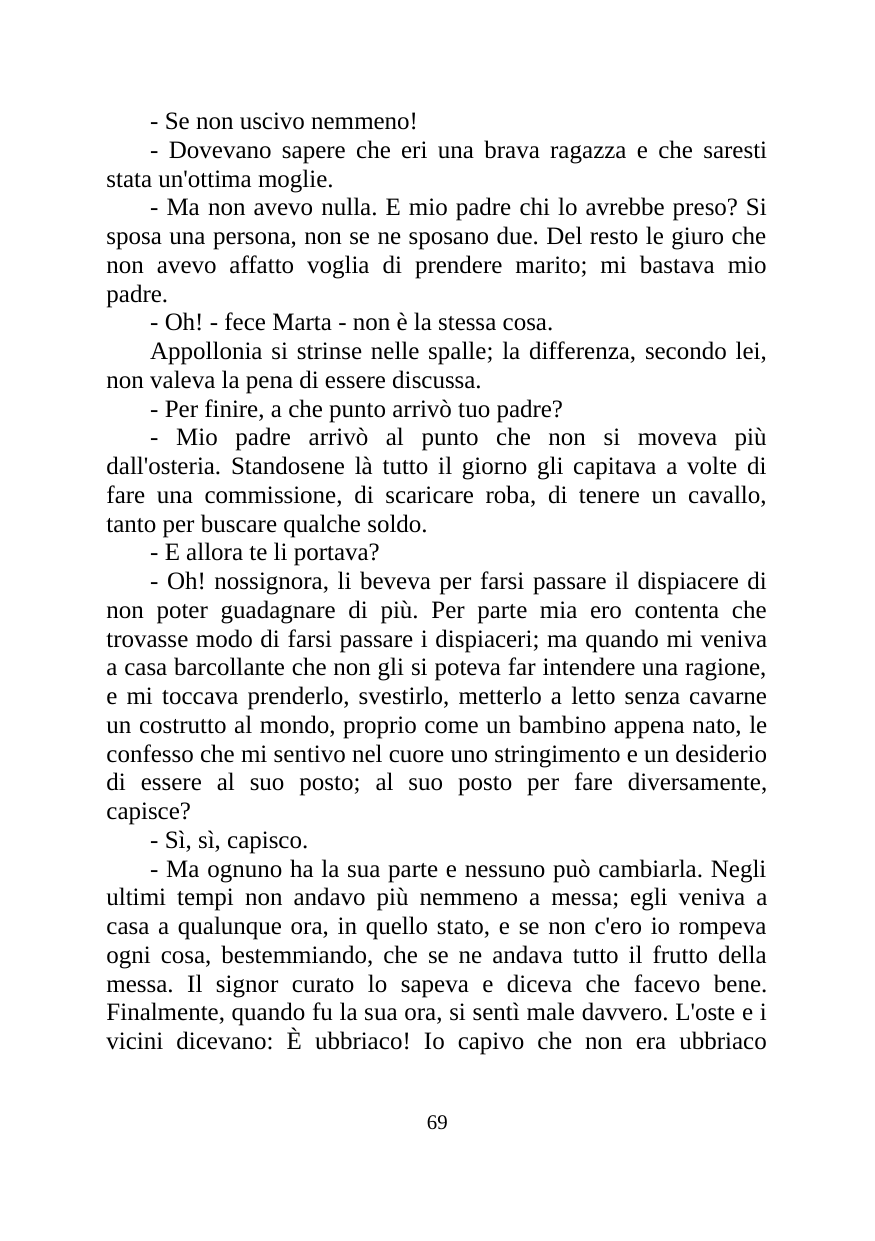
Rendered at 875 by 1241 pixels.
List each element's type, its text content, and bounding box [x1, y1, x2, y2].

text - Ma ognuno ha la sua parte e nessuno può cambiarla. Negli ultimi tempi non andavo più nemmeno a messa; egli veniva a casa a qualunque ora, in quello stato, e se non c'ero io rompeva ogni cosa, bestemmiando, che se ne andava tutto il frutto della messa. Il signor curato lo sapeva e diceva che facevo bene. Finalmente, quando fu la sua ora, si sentì male davvero. L'oste e i vicini dicevano: È ubbriaco! Io capivo che non era ubbriaco [106, 854, 768, 1055]
text - Ma non avevo nulla. E mio padre chi lo avrebbe preso? Si sposa una persona, non se ne sposano due. Del resto le giuro che non avevo affatto voglia di prendere marito; mi bastava mio padre. [106, 192, 768, 307]
text - Mio padre arrivò al punto che non si moveva più dall'osteria. Standosene là tutto il giorno gli capitava a volte di fare una commissione, di scaricare roba, di tenere un cavallo, tanto per buscare qualche soldo. [106, 422, 768, 537]
text - Oh! - fece Marta - non è la stessa cosa. [106, 307, 768, 336]
text - Dovevano sapere che eri una brava ragazza e che saresti stata un'ottima moglie. [106, 135, 768, 192]
text - Oh! nossignora, li beveva per farsi passare il dispiacere di non poter guadagnare di più. Per parte mia ero contenta che trovasse modo di farsi passare i dispiaceri; ma quando mi veniva a casa barcollante che non gli si poteva far intendere una ragione, e mi toccava prenderlo, svestirlo, metterlo a letto senza cavarne un costrutto al mondo, proprio come un bambino appena nato, le confesso che mi sentivo nel cuore uno stringimento e un desiderio di essere al suo posto; al suo posto per fare diversamente, capisce? [106, 566, 768, 825]
text - Per finire, a che punto arrivò tuo padre? [106, 394, 768, 422]
text - E allora te li portava? [106, 537, 768, 566]
text - Se non uscivo nemmeno! [106, 106, 768, 135]
text Appollonia si strinse nelle spalle; la differenza, secondo lei, non valeva la pena di essere discussa. [106, 336, 768, 394]
text - Sì, sì, capisco. [106, 825, 768, 854]
